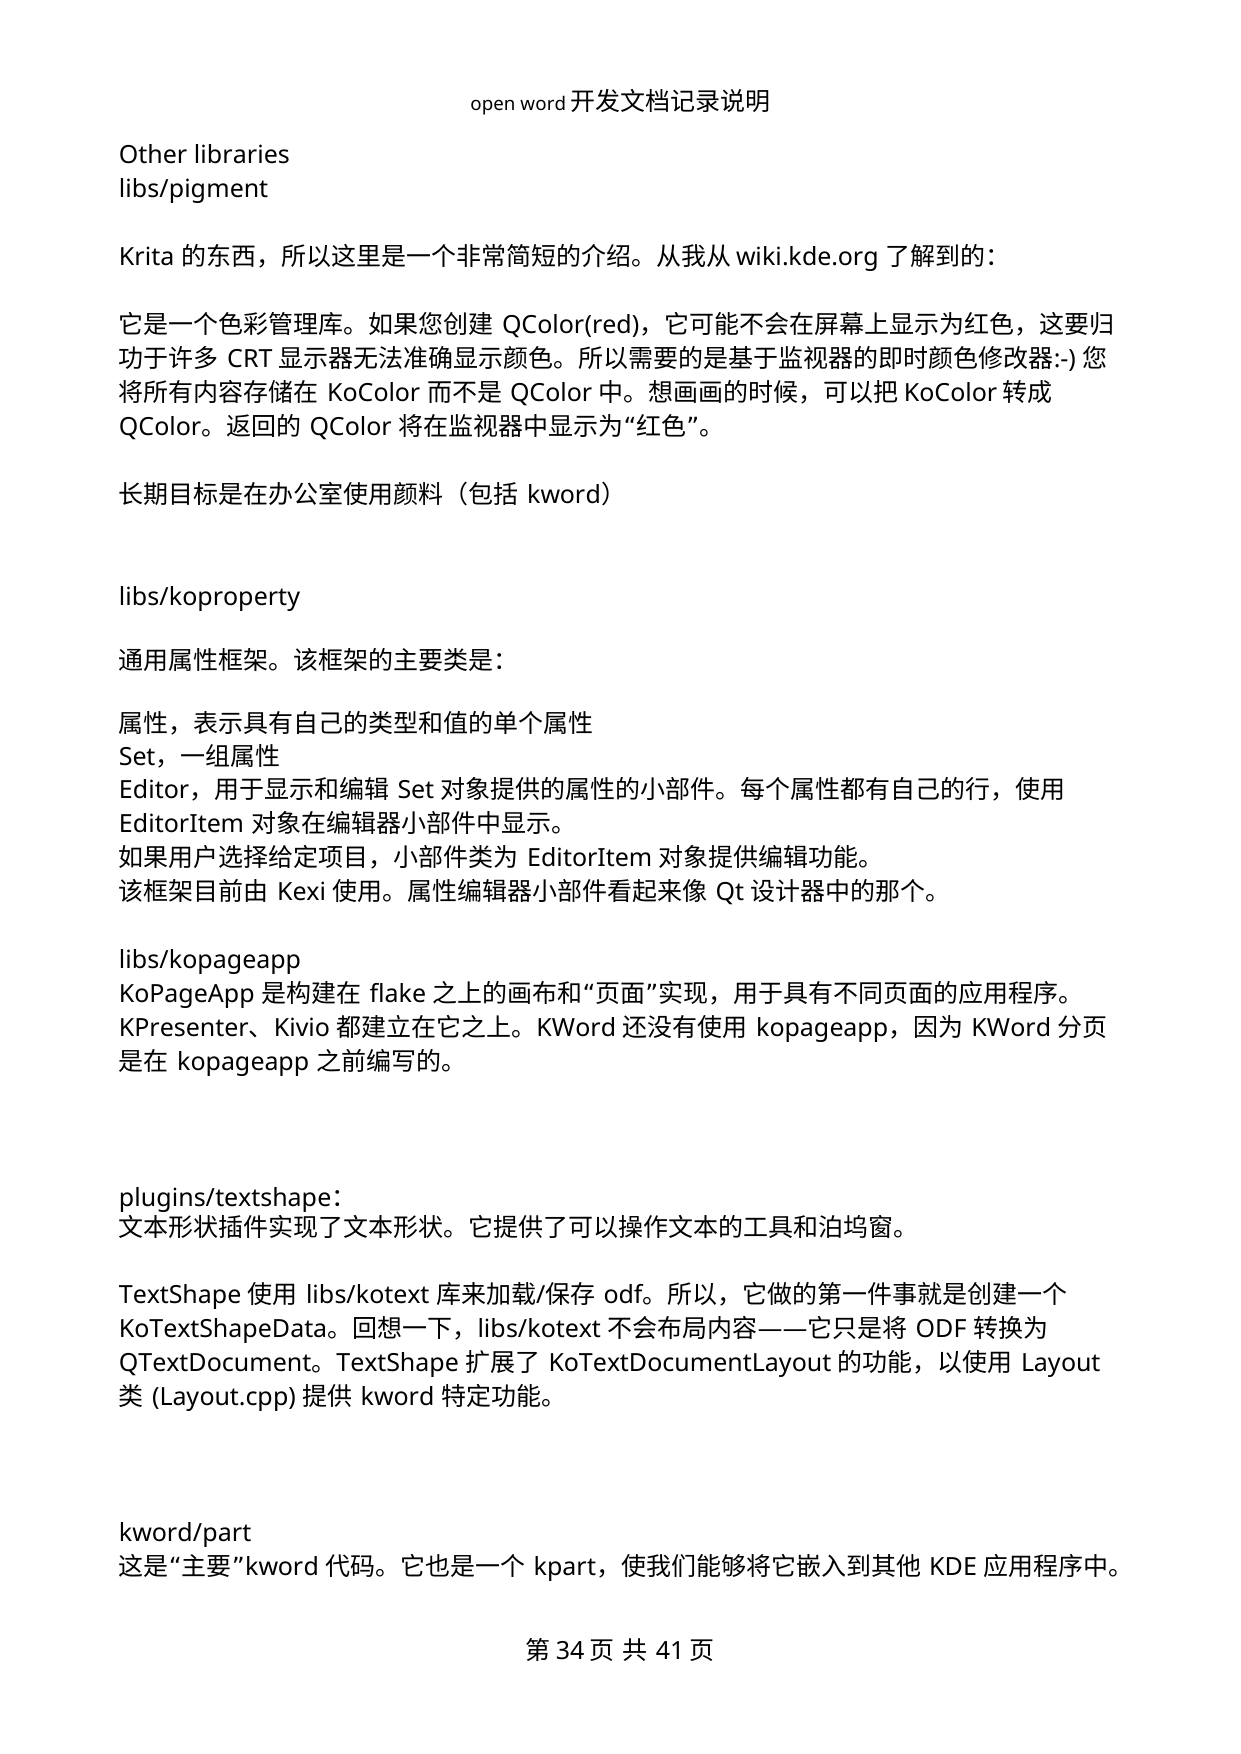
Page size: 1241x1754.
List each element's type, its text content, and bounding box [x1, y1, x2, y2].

text KoPageApp 是构建在 flake 之上的画布和“页面”实现，用于具有不同页面的应用程序。KPresenter、Kivio 都建立在它之上。KWord 还没有使用 kopageapp，因为 KWord 分页是在 kopageapp 之前编写的。 [119, 976, 1121, 1078]
text TextShape 使用 libs/kotext 库来加载/保存 odf。所以，它做的第一件事就是创建一个 KoTextShapeData。回想一下，libs/kotext 不会布局内容——它只是将 ODF 转换为 QTextDocument。TextShape 扩展了 KoTextDocumentLayout 的功能，以使用 Layout 类 (Layout.cpp) 提供 kword 特定功能。 [119, 1277, 1121, 1413]
text plugins/textshape： [119, 1180, 1121, 1214]
text 该框架目前由 Kexi 使用。属性编辑器小部件看起来像 Qt 设计器中的那个。 [119, 874, 1121, 908]
text libs/kopageapp [119, 942, 1121, 976]
text 这是“主要”kword 代码。它也是一个 kpart，使我们能够将它嵌入到其他 KDE 应用程序中。 [119, 1548, 1121, 1582]
text libs/pigment [119, 171, 1121, 205]
text 属性，表示具有自己的类型和值的单个属性 [119, 709, 1121, 738]
text libs/koproperty [119, 579, 1121, 613]
text Set，一组属性 [119, 738, 1121, 772]
text 文本形状插件实现了文本形状。它提供了可以操作文本的工具和泊坞窗。 [119, 1214, 1121, 1243]
text 通用属性框架。该框架的主要类是： [119, 647, 1121, 676]
text 长期目标是在办公室使用颜料（包括 kword） [119, 477, 1121, 511]
text 它是一个色彩管理库。如果您创建 QColor(red)，它可能不会在屏幕上显示为红色，这要归功于许多 CRT 显示器无法准确显示颜色。所以需要的是基于监视器的即时颜色修改器:-) 您将所有内容存储在 KoColor 而不是 QColor 中。想画画的时候，可以把KoColor转成QColor。返回的 QColor 将在监视器中显示为“红色”。 [119, 307, 1121, 443]
text 如果用户选择给定项目，小部件类为 EditorItem 对象提供编辑功能。 [119, 840, 1121, 874]
text Other libraries [119, 137, 1121, 171]
text Editor，用于显示和编辑 Set 对象提供的属性的小部件。每个属性都有自己的行，使用 EditorItem 对象在编辑器小部件中显示。 [119, 772, 1121, 840]
text Krita 的东西，所以这里是一个非常简短的介绍。从我从wiki.kde.org 了解到的： [119, 239, 1121, 273]
text kword/part [119, 1514, 1121, 1548]
